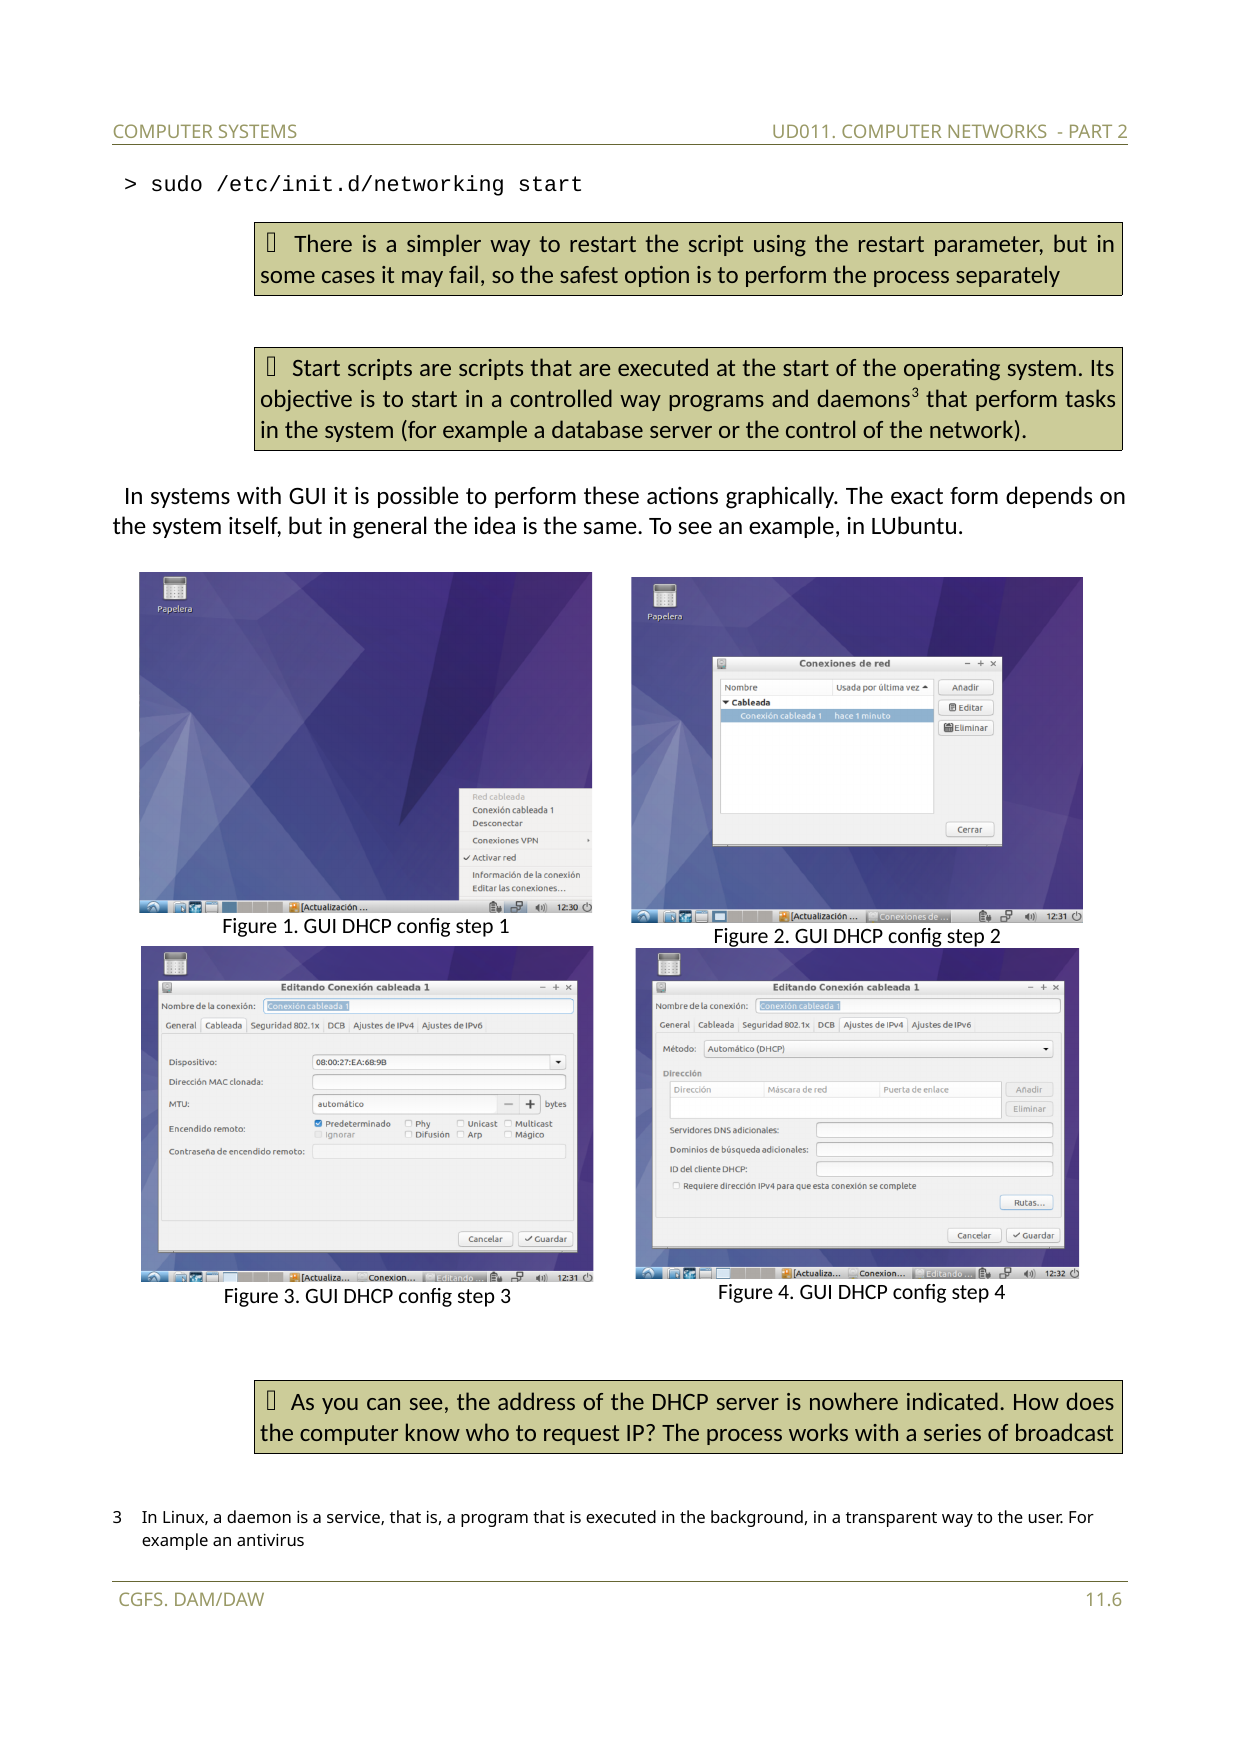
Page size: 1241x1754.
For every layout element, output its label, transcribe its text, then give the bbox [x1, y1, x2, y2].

text > sudo /etc/init.d/networking start [112, 173, 1128, 198]
text  There is a simpler way to restart the script using the restart parameter, but in some cases it may fail, so the safest option is to perform the process separately [255, 223, 1122, 295]
picture [635, 948, 1080, 1279]
text In Linux, a daemon is a service, that is, a program that is executed in the background, in a transparent way to the user. For example an antivirus [112, 1506, 1128, 1551]
text  As you can see, the address of the DHCP server is nowhere indicated. How does the computer know who to request IP? The process works with a series of broadcast [255, 1381, 1122, 1453]
text Figure 1. GUI DHCP config step 1 [139, 913, 592, 939]
picture [141, 946, 594, 1282]
text Figure 3. GUI DHCP config step 3 [141, 1282, 593, 1308]
picture [139, 572, 593, 913]
text In systems with GUI it is possible to perform these actions graphically. The exact form depends on the system itself, but in general the idea is the same. To see an example, in LUbuntu. [112, 480, 1128, 541]
text Figure 2. GUI DHCP config step 2 [631, 923, 1083, 949]
text  Start scripts are scripts that are executed at the start of the operating system. Its objective is to start in a controlled way programs and daemons that perform tasks in the system (for example a database server or the control of the network). [255, 348, 1122, 450]
picture [631, 577, 1083, 923]
text Figure 4. GUI DHCP config step 4 [636, 1279, 1087, 1305]
